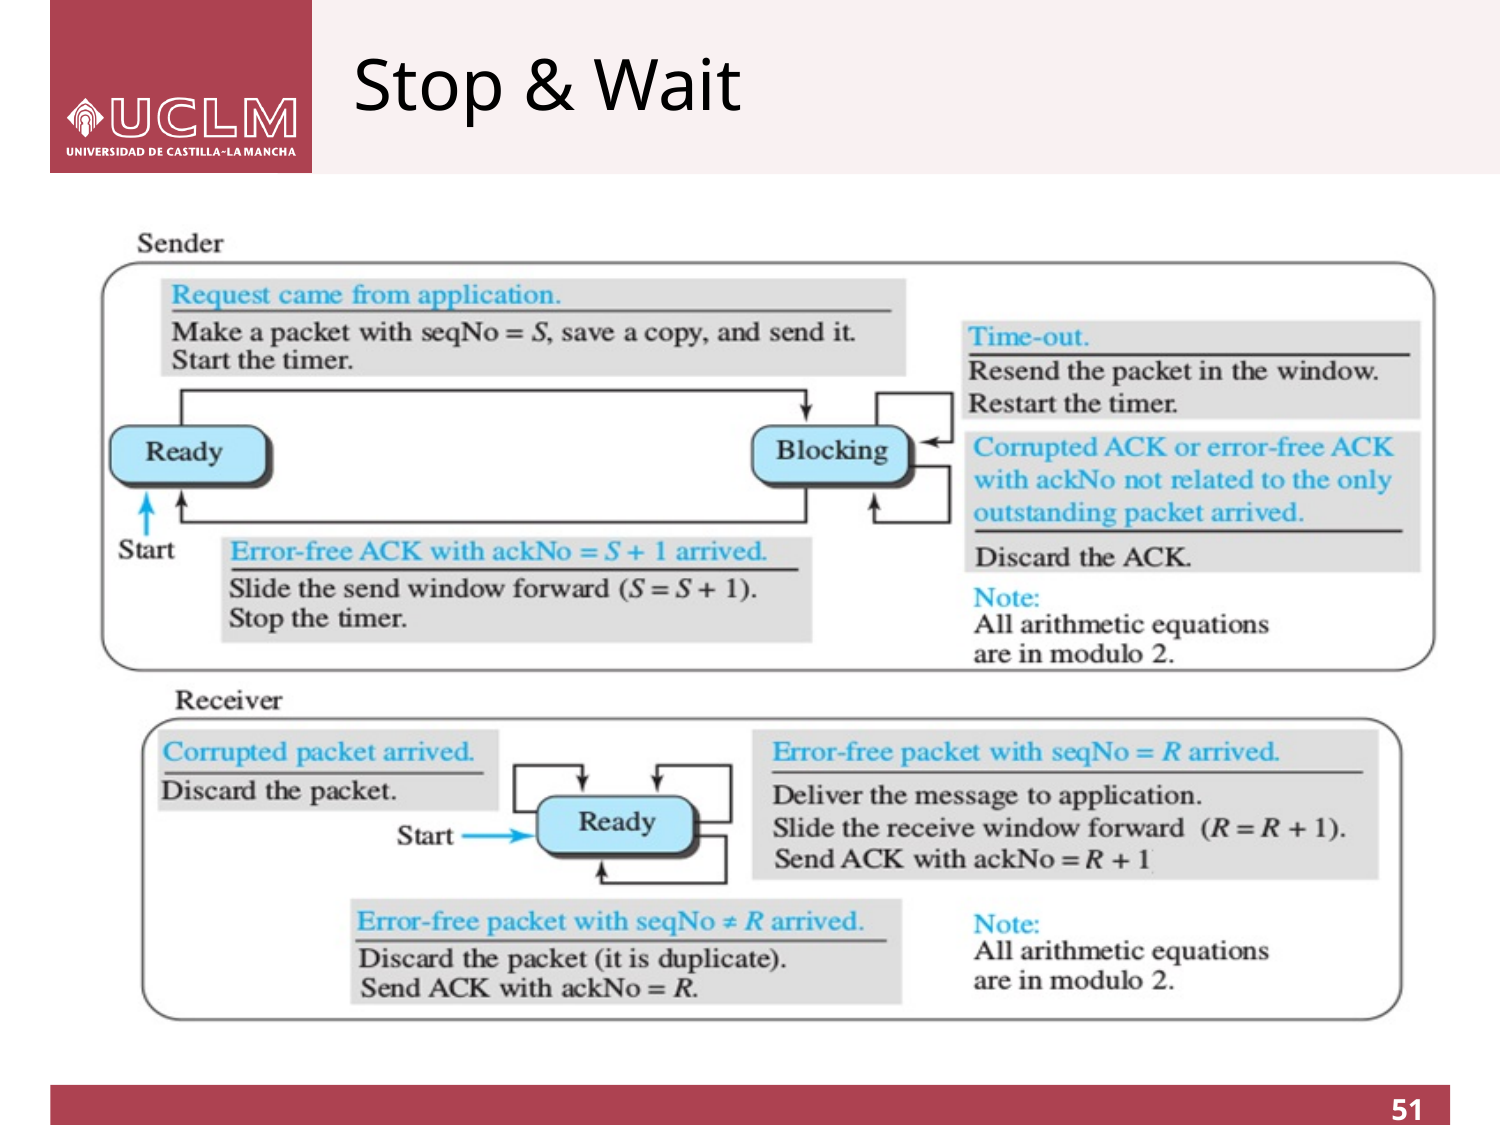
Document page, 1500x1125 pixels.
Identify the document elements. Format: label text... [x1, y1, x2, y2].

picture [50, 0, 312, 173]
picture [82, 212, 1468, 1050]
title Stop & Wait [353, 6, 1425, 168]
